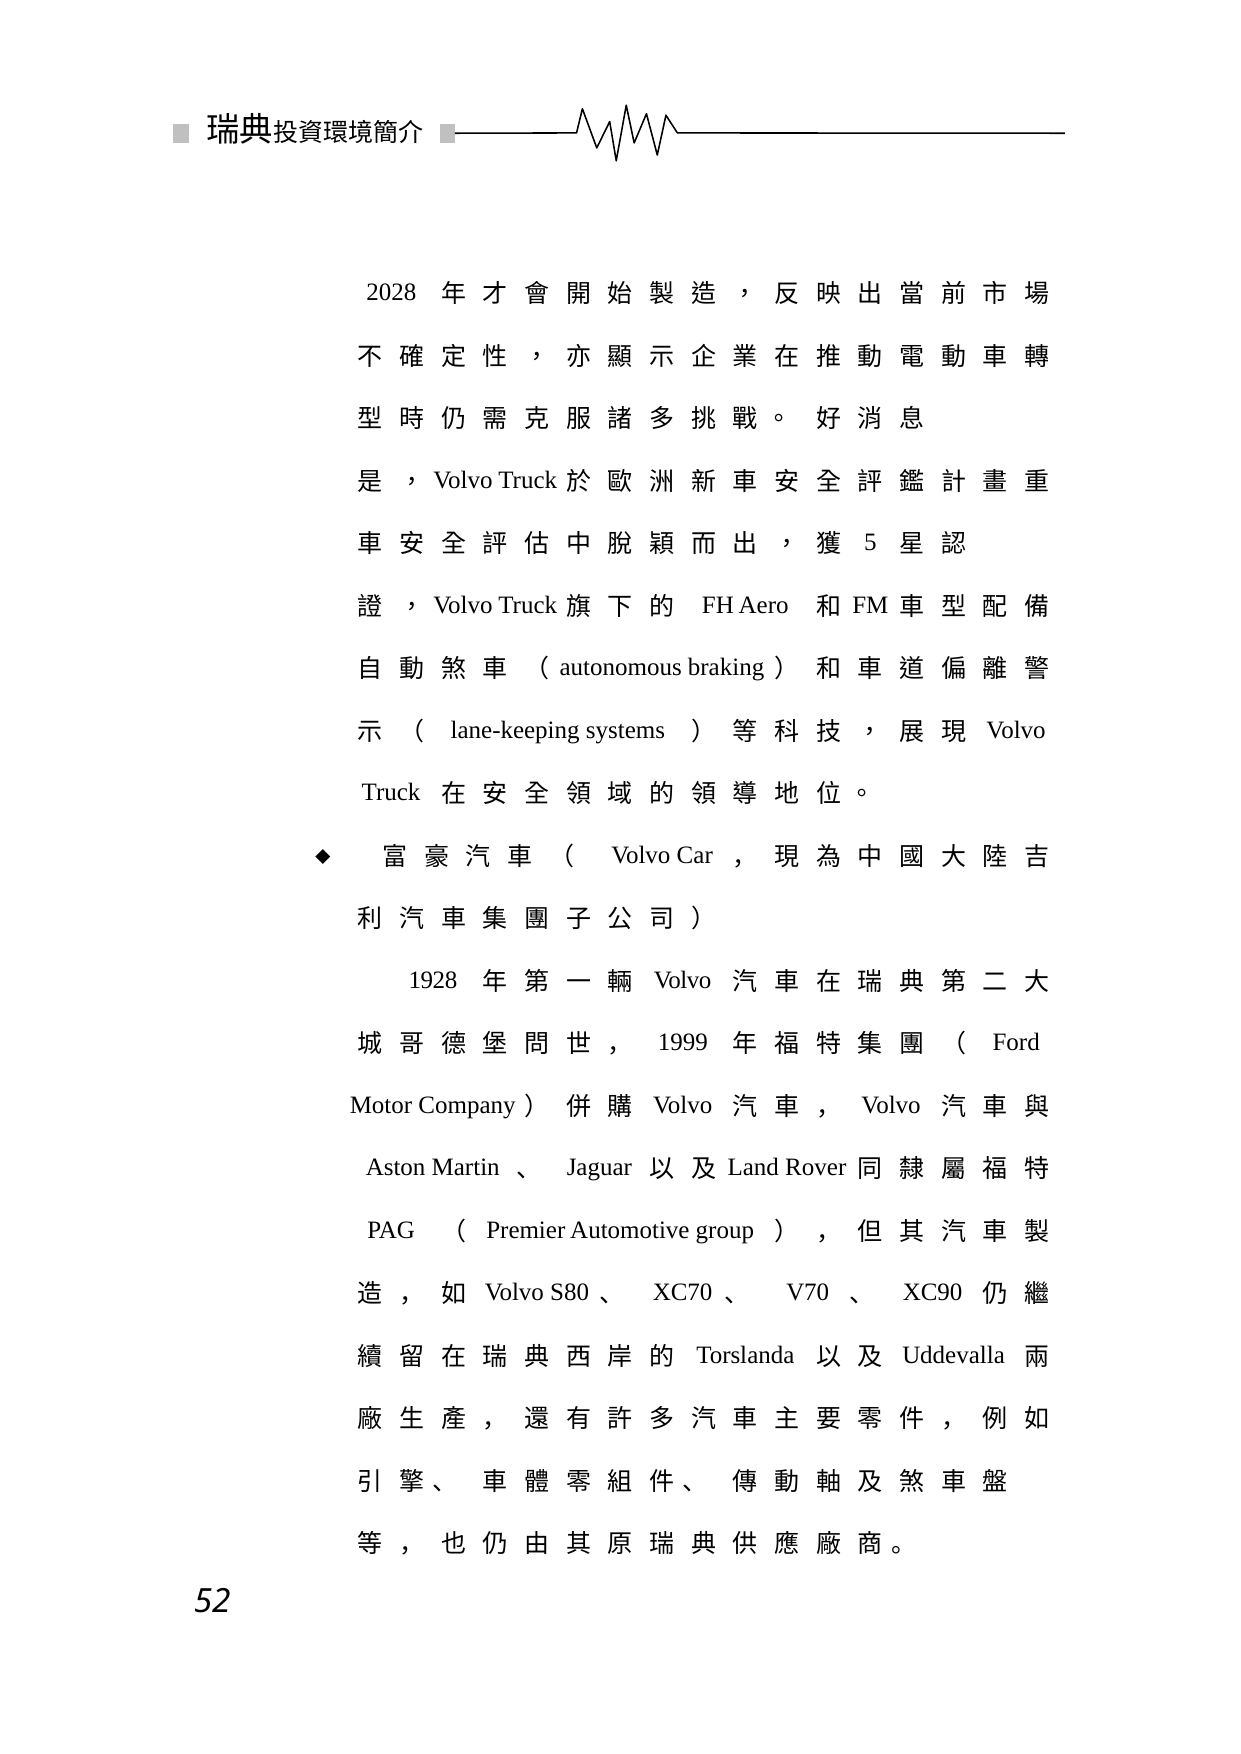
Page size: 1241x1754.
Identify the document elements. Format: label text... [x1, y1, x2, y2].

text 1928年第一輛Volvo汽車在瑞典第二大城哥德堡問世，1999年福特集團（Ford Motor Company）併購Volvo汽車，Volvo汽車與Aston Martin、Jaguar以及Land Rover同隸屬福特PAG（Premier Automotive group），但其汽車製造，如Volvo S80、XC70、V70、XC90仍繼續留在瑞典西岸的Torslanda以及Uddevalla兩廠生產，還有許多汽車主要零件，例如引擎、車體零組件、傳動軸及煞車盤等，也仍由其原瑞典供應廠商。 [330, 938, 1058, 1563]
text ◆ 富豪汽車（Volvo Car，現為中國大陸吉利汽車集團子公司） [281, 813, 1058, 938]
text 2028年才會開始製造，反映出當前市場不確定性，亦顯示企業在推動電動車轉型時仍需克服諸多挑戰。好消息是，Volvo Truck於歐洲新車安全評鑑計畫重車安全評估中脫穎而出，獲5星認證，Volvo Truck旗下的FH Aero和FM車型配備自動煞車（autonomous braking）和車道偏離警示（lane-keeping systems）等科技，展現Volvo Truck在安全領域的領導地位。 [330, 250, 1058, 813]
